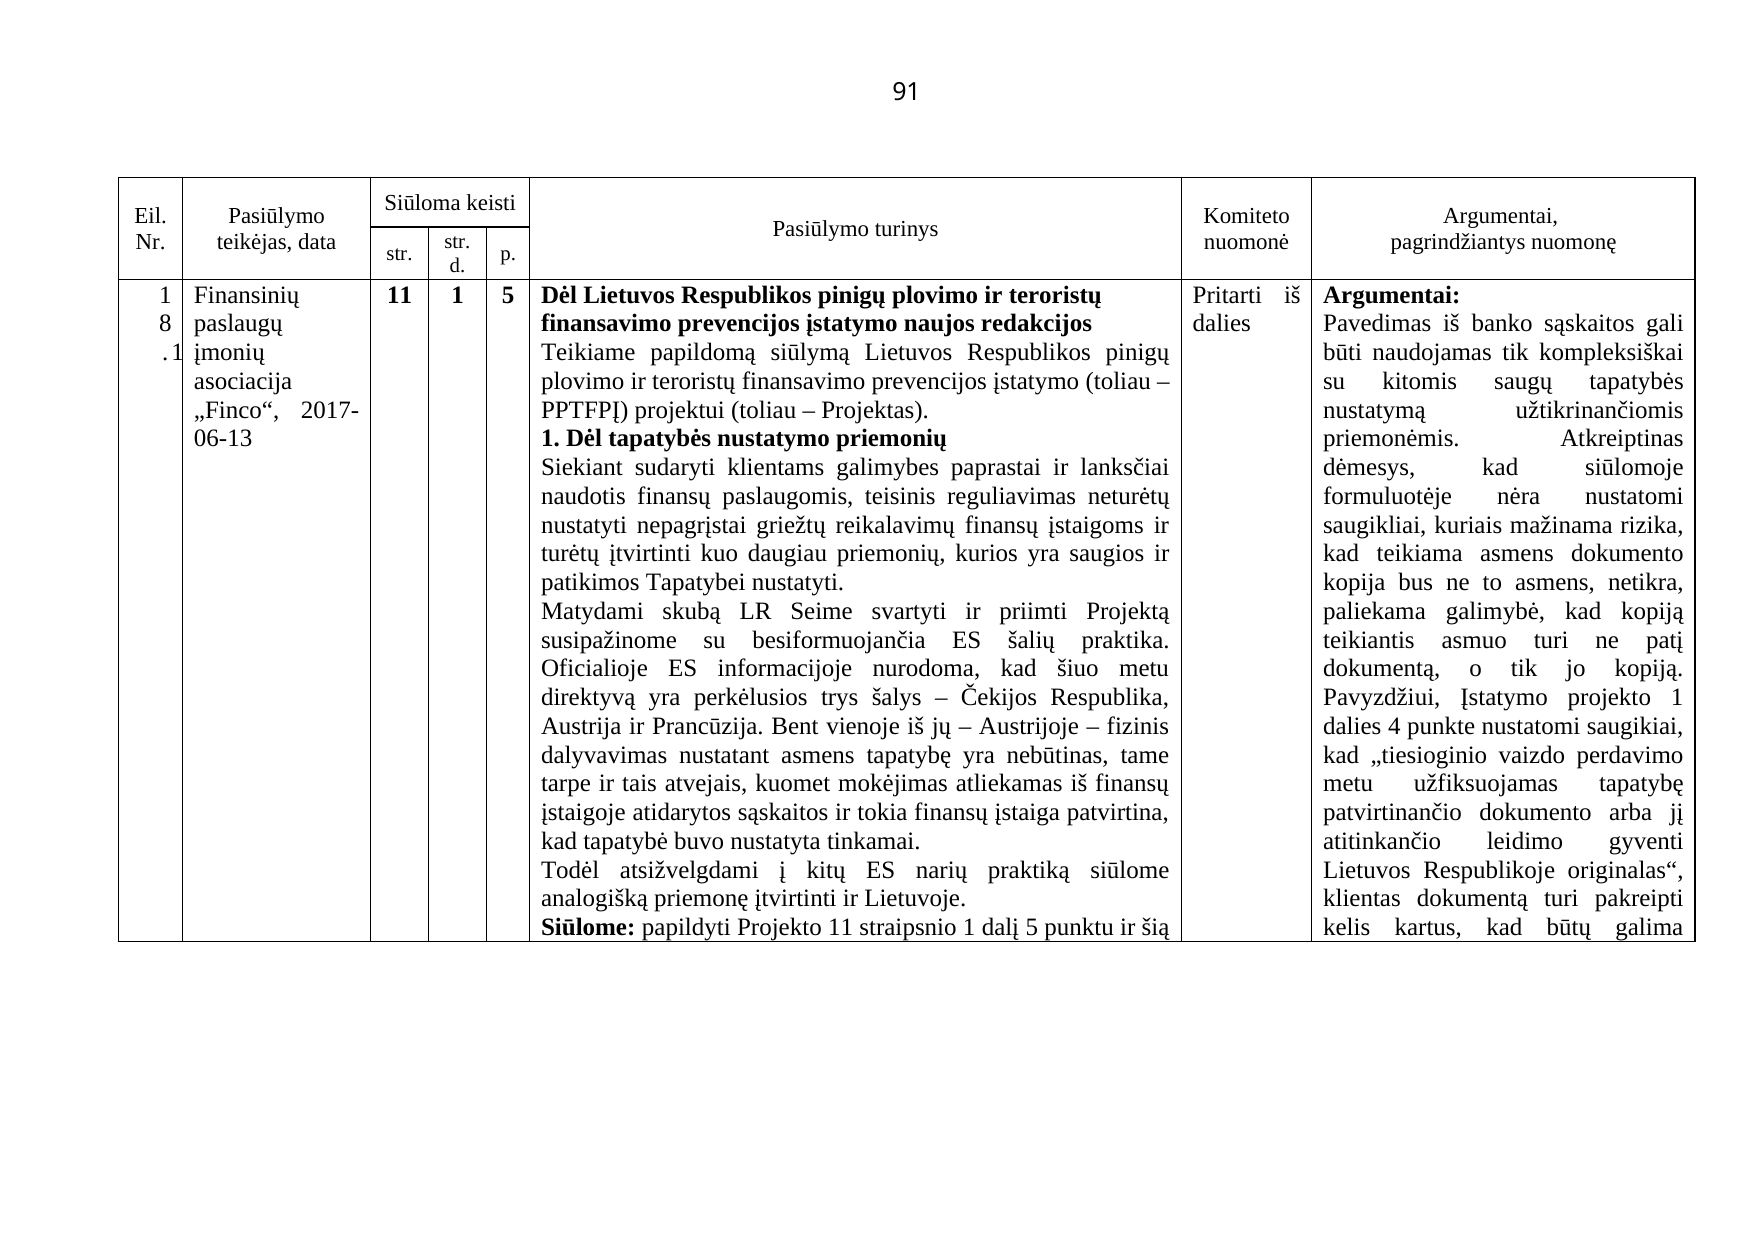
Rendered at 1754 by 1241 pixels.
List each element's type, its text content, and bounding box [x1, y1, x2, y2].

table_header Siūloma keisti [371, 178, 529, 226]
table_cell Dėl Lietuvos Respublikos pinigų plovimo ir teroristų finansavimo prevencijos įstatymo naujos redakcijos Teikiame papildomą siūlymą Lietuvos Respublikos pinigų plovimo ir teroristų finansavimo prevencijos įstatymo (toliau – PPTFPĮ) projektui (toliau – Projektas). 1. Dėl tapatybės nustatymo priemonių Siekiant sudaryti klientams galimybes paprastai ir lanksčiai naudotis finansų paslaugomis, teisinis reguliavimas neturėtų nustatyti nepagrįstai griežtų reikalavimų finansų įstaigoms ir turėtų įtvirtinti kuo daugiau priemonių, kurios yra saugios ir patikimos Tapatybei nustatyti. Matydami skubą LR Seime svartyti ir priimti Projektą susipažinome su besiformuojančia ES šalių praktika. Oficialioje ES informacijoje nurodoma, kad šiuo metu direktyvą yra perkėlusios trys šalys – Čekijos Respublika, Austrija ir Prancūzija. Bent vienoje iš jų – Austrijoje – fizinis dalyvavimas nustatant asmens tapatybę yra nebūtinas, tame tarpe ir tais atvejais, kuomet mokėjimas atliekamas iš finansų įstaigoje atidarytos sąskaitos ir tokia finansų įstaiga patvirtina, kad tapatybė buvo nustatyta tinkamai. Todėl atsižvelgdami į kitų ES narių praktiką siūlome analogišką priemonę įtvirtinti ir Lietuvoje. Siūlome: papildyti Projekto 11 straipsnio 1 dalį 5 punktu ir šią [530, 280, 1181, 941]
table_cell 1 [429, 280, 486, 941]
table_cell p. [487, 228, 529, 279]
table_cell str. [371, 228, 428, 279]
table_header Pasiūlymo teikėjas, data [183, 178, 370, 279]
table_cell Argumentai: Pavedimas iš banko sąskaitos gali būti naudojamas tik kompleksiškai su kitomis saugų tapatybės nustatymą užtikrinančiomis priemonėmis. Atkreiptinas dėmesys, kad siūlomoje formuluotėje nėra nustatomi saugikliai, kuriais mažinama rizika, kad teikiama asmens dokumento kopija bus ne to asmens, netikra, paliekama galimybė, kad kopiją teikiantis asmuo turi ne patį dokumentą, o tik jo kopiją. Pavyzdžiui, Įstatymo projekto 1 dalies 4 punkte nustatomi saugikiai, kad „tiesioginio vaizdo perdavimo metu užfiksuojamas tapatybę patvirtinančio dokumento arba jį atitinkančio leidimo gyventi Lietuvos Respublikoje originalas“, klientas dokumentą turi pakreipti kelis kartus, kad būtų galima [1312, 280, 1694, 941]
table_header Eil. Nr. [119, 178, 182, 279]
table_cell Finansinių paslaugų įmonių asociacija „Finco“, 2017-06-13 [183, 280, 370, 941]
table_cell 11 [371, 280, 428, 941]
table_cell 5 [487, 280, 529, 941]
table_header Argumentai, pagrindžiantys nuomonę [1312, 178, 1694, 279]
table_header Komiteto nuomonė [1182, 178, 1311, 279]
table_header Pasiūlymo turinys [530, 178, 1181, 279]
table_cell str. d. [429, 228, 486, 279]
table_cell Pritarti iš dalies [1182, 280, 1311, 941]
table_cell 18. [119, 280, 182, 941]
